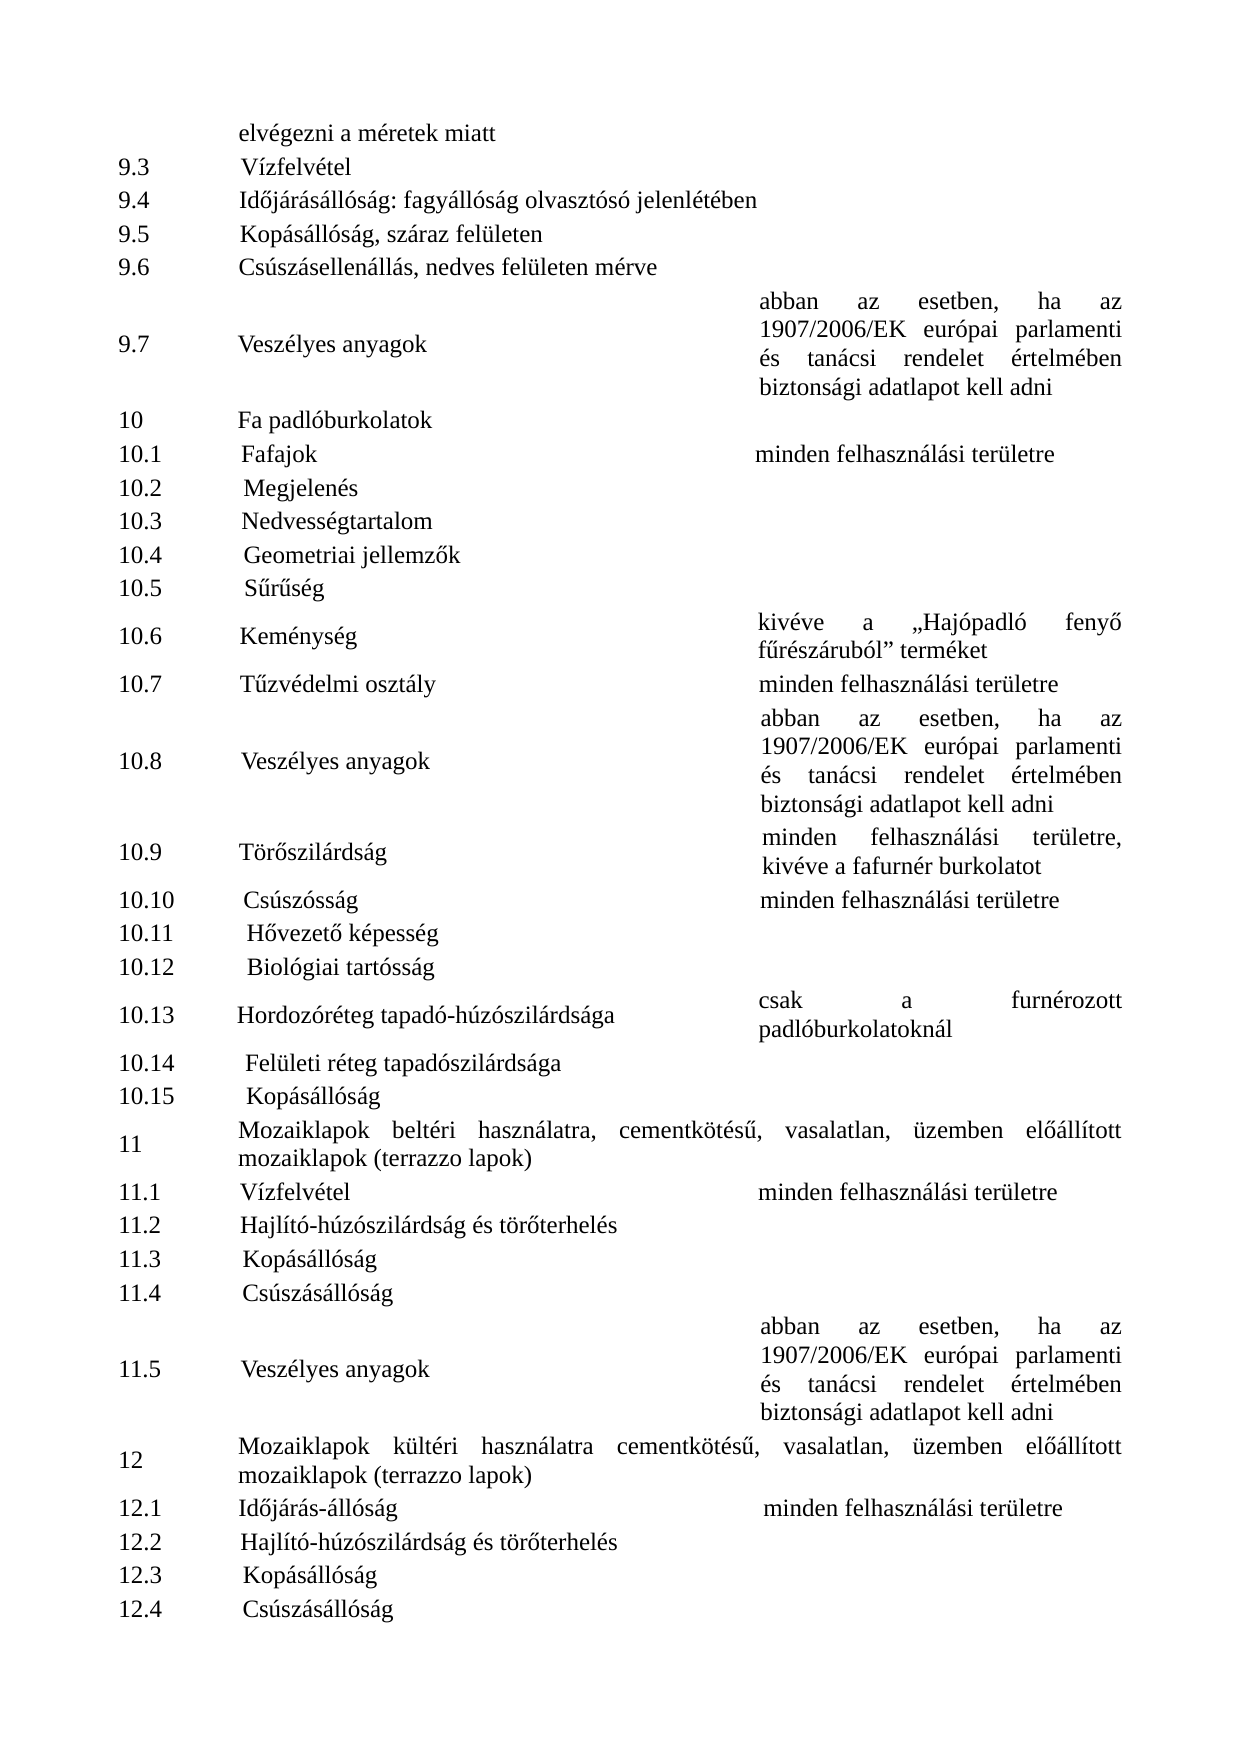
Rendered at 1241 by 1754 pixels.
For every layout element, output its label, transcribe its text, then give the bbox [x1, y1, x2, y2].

table_header abban az esetben, ha az 1907/2006/EK európai parlamenti és tanácsi rendelet értelmében biztonsági adatlapot kell adni [760, 703, 1122, 818]
table_header [790, 1048, 1122, 1076]
table_header Sűrűség [244, 573, 778, 602]
table_header abban az esetben, ha az 1907/2006/EK európai parlamenti és tanácsi rendelet értelmében biztonsági adatlapot kell adni [759, 286, 1122, 401]
table_header 10.9 [118, 823, 238, 880]
table_header 10 [118, 406, 237, 434]
table_header Fafajok [241, 439, 755, 468]
table_header minden felhasználási területre [759, 669, 1122, 698]
table_header Veszélyes anyagok [238, 286, 759, 401]
table_header Keménység [239, 607, 758, 664]
table_header Nedvességtartalom [241, 506, 790, 535]
table_header Időjárás-állóság [238, 1493, 763, 1522]
table_header Mozaiklapok kültéri használatra cementkötésű, vasalatlan, üzemben előállított mozaiklapok (terrazzo lapok) [238, 1431, 1122, 1488]
table_header Hajlító-húzószilárdság és törőterhelés [240, 1527, 794, 1556]
table_header [794, 1527, 1122, 1556]
table_header 10.8 [118, 703, 241, 818]
table_header minden felhasználási területre [758, 1177, 1122, 1206]
table_header Veszélyes anyagok [240, 1311, 760, 1426]
table_header 12.1 [118, 1493, 238, 1522]
table_header 10.10 [118, 885, 243, 913]
table_header 12.3 [118, 1560, 243, 1589]
table_header 10.2 [118, 473, 243, 501]
table_header Mozaiklapok beltéri használatra, cementkötésű, vasalatlan, üzemben előállított mozaiklapok (terrazzo lapok) [238, 1115, 1122, 1172]
table_header [780, 152, 1122, 180]
table_header Geometriai jellemzők [243, 540, 781, 568]
table_header 11 [118, 1115, 238, 1172]
table_header 10.14 [118, 1048, 245, 1076]
table_header 10.3 [118, 506, 241, 535]
table_header Megjelenés [243, 473, 781, 501]
table_header 9.7 [118, 286, 237, 401]
table_header minden felhasználási területre [760, 885, 1122, 913]
table_header [781, 540, 1122, 568]
table_header minden felhasználási területre [755, 439, 1122, 468]
table_header [787, 118, 1122, 147]
table_header [783, 1244, 1122, 1273]
table_header 10.5 [118, 573, 244, 602]
table_header [785, 1278, 1122, 1306]
table_header minden felhasználási területre, kivéve a fafurnér burkolatot [762, 823, 1122, 880]
table_header kivéve a „Hajópadló fenyő fűrészáruból” terméket [758, 607, 1122, 664]
table_header Fa padlóburkolatok [237, 406, 1122, 434]
table_header Biológiai tartósság [247, 952, 780, 981]
table_header 11.3 [118, 1244, 242, 1273]
table_header [781, 918, 1122, 947]
table_header Kopásállóság [243, 1244, 783, 1273]
table_header Csúszósság [243, 885, 760, 913]
table_header Csúszásellenállás, nedves felületen mérve [238, 252, 787, 281]
table_header 12.4 [118, 1594, 242, 1623]
table_header 9.4 [118, 185, 239, 214]
table_header 10.12 [118, 952, 247, 981]
table_header minden felhasználási területre [763, 1493, 1122, 1522]
table_header Időjárásállóság: fagyállóság olvasztósó jelenlétében [239, 185, 784, 214]
table_header elvégezni a méretek miatt [238, 118, 787, 147]
table_header Csúszásállóság [242, 1594, 785, 1623]
table_header Tűzvédelmi osztály [240, 669, 759, 698]
table_header Vízfelvétel [240, 152, 779, 180]
table_header 10.11 [118, 918, 246, 947]
table_header [781, 473, 1122, 501]
table_header [790, 506, 1122, 535]
table_header abban az esetben, ha az 1907/2006/EK európai parlamenti és tanácsi rendelet értelmében biztonsági adatlapot kell adni [760, 1311, 1122, 1426]
table_header Hajlító-húzószilárdság és törőterhelés [240, 1211, 794, 1239]
table_header [783, 219, 1122, 247]
table_header [785, 1081, 1122, 1110]
table_header 10.13 [118, 985, 237, 1043]
table_header 9.3 [118, 152, 240, 180]
table_header 11.5 [118, 1311, 240, 1426]
table_header Kopásállóság [246, 1081, 785, 1110]
table_header [794, 1211, 1122, 1239]
table_header Kopásállóság, száraz felületen [240, 219, 783, 247]
table_header [778, 573, 1122, 602]
table_header Felületi réteg tapadószilárdsága [245, 1048, 790, 1076]
table_header 11.4 [118, 1278, 242, 1306]
table_header Vízfelvétel [240, 1177, 758, 1206]
table_header 10.1 [118, 439, 241, 468]
table_header 11.1 [118, 1177, 239, 1206]
table_header Kopásállóság [243, 1560, 783, 1589]
table_header Veszélyes anyagok [241, 703, 760, 818]
table_header 9.6 [118, 252, 238, 281]
table_header [780, 952, 1122, 981]
table_header 10.7 [118, 669, 239, 698]
table_header [787, 252, 1122, 281]
table_header 10.15 [118, 1081, 246, 1110]
table_header [118, 118, 238, 147]
table_header 10.4 [118, 540, 243, 568]
table_header Hordozóréteg tapadó-húzószilárdsága [237, 985, 758, 1043]
table_header Csúszásállóság [242, 1278, 785, 1306]
table_header 11.2 [118, 1211, 240, 1239]
table_header csak a furnérozott padlóburkolatoknál [758, 985, 1122, 1043]
table_header Törőszilárdság [239, 823, 762, 880]
table_header [785, 1594, 1122, 1623]
table_header 12 [118, 1431, 238, 1488]
table_header [784, 185, 1122, 214]
table_header Hővezető képesség [246, 918, 781, 947]
table_header 9.5 [118, 219, 239, 247]
table_header 10.6 [118, 607, 239, 664]
table_header [783, 1560, 1122, 1589]
table_header 12.2 [118, 1527, 240, 1556]
